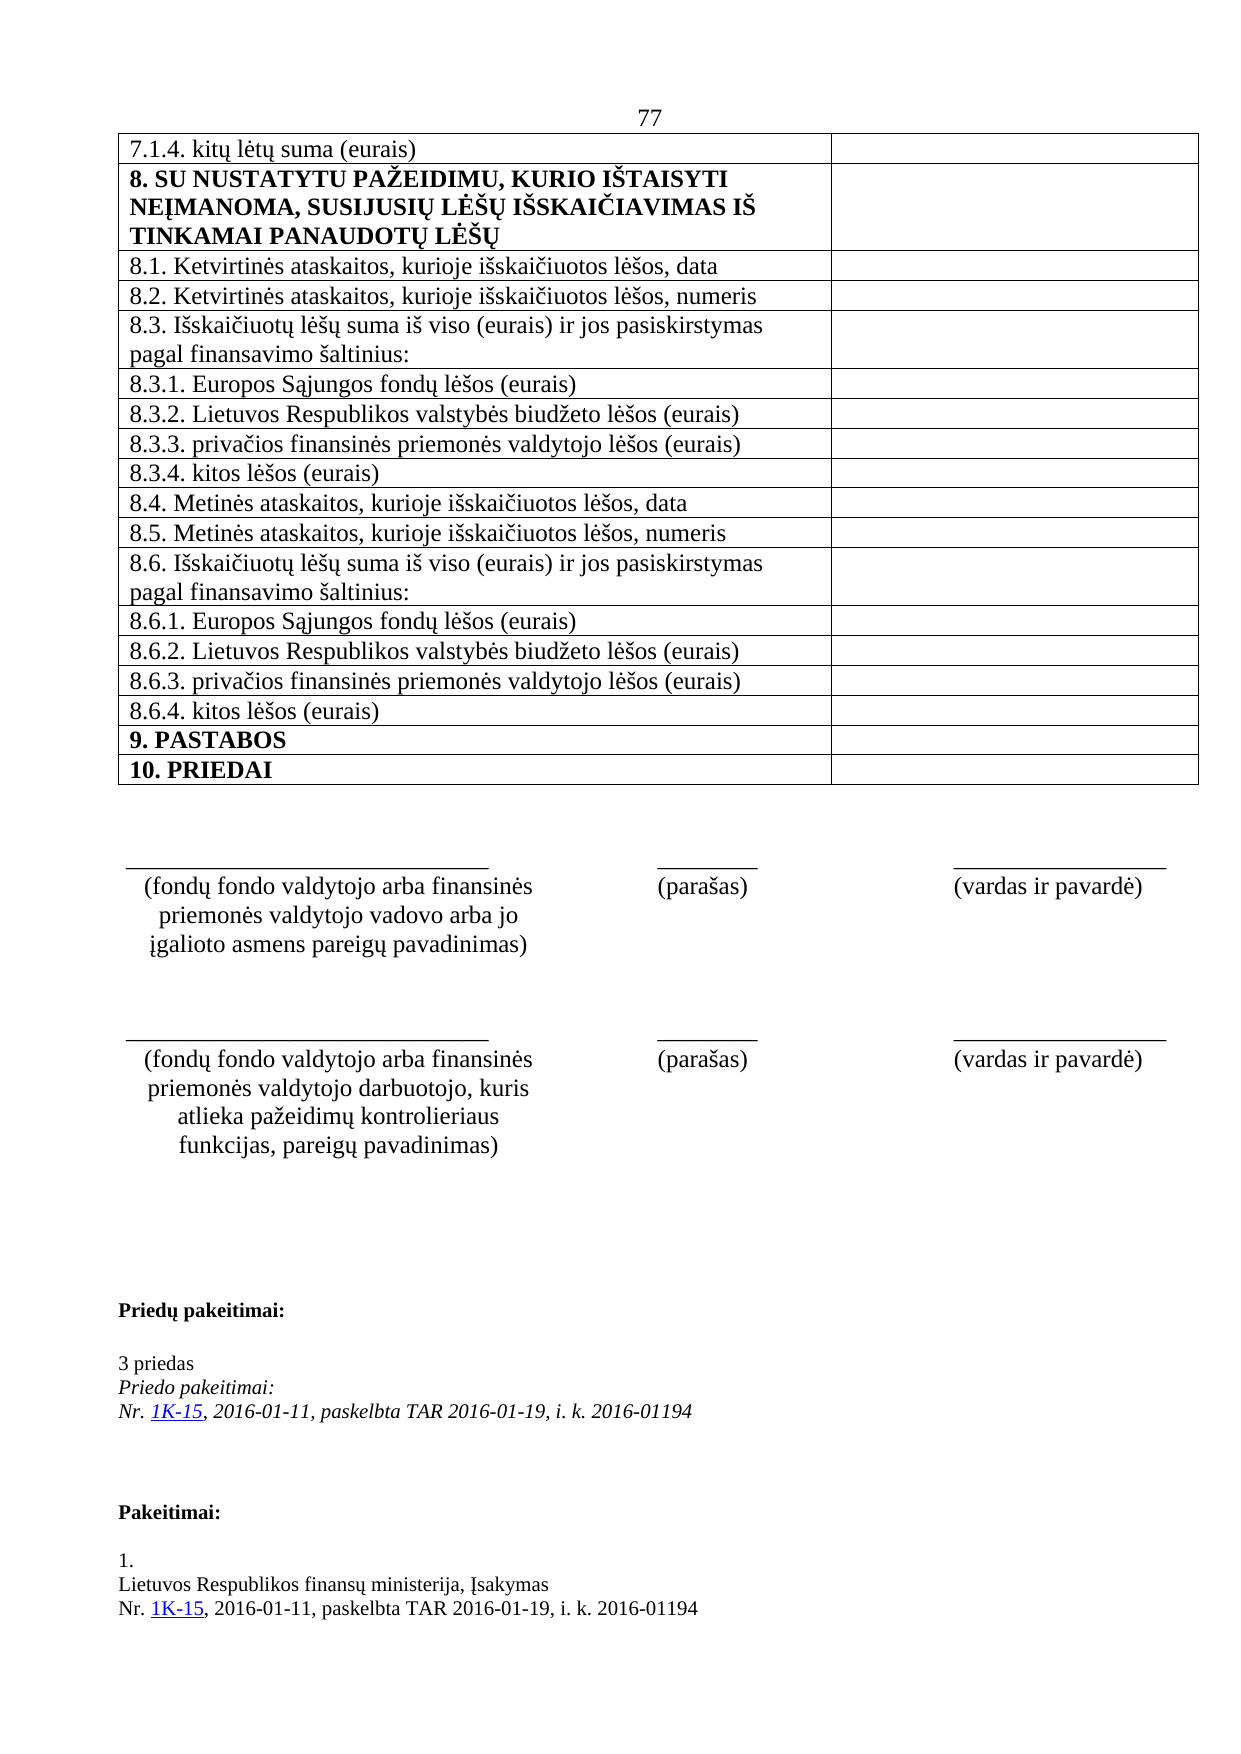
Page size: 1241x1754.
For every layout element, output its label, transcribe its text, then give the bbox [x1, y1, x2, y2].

table_cell [832, 311, 1198, 368]
table_cell [832, 636, 1198, 665]
table_cell [562, 1044, 646, 1159]
table_cell 8.6.1. Europos Sąjungos fondų lėšos (eurais) [119, 606, 831, 635]
table_cell [832, 429, 1198, 457]
text Pakeitimai: [118, 1500, 1181, 1524]
text Priedo pakeitimai: [118, 1375, 1181, 1399]
table_cell [832, 134, 1198, 163]
table_header [562, 843, 646, 871]
table_cell [832, 488, 1198, 517]
table_cell [832, 281, 1198, 309]
table_cell [832, 726, 1198, 754]
table_cell 8.3. Išskaičiuotų lėšų suma iš viso (eurais) ir jos pasiskirstymas pagal finansavimo šaltinius: [119, 311, 831, 368]
table_cell _____________________________ [115, 986, 562, 1044]
table_cell [832, 548, 1198, 605]
table_cell [832, 696, 1198, 724]
table_cell [822, 958, 942, 986]
text Nr. 1K-15, 2016-01-11, paskelbta TAR 2016-01-19, i. k. 2016-01194 [118, 1399, 1181, 1423]
table_cell _________________ [943, 986, 1208, 1044]
table_cell 7.1.4. kitų lėtų suma (eurais) [119, 134, 831, 163]
table_cell (parašas) [646, 1044, 822, 1159]
table_cell (fondų fondo valdytojo arba finansinės priemonės valdytojo darbuotojo, kuris atlieka pažeidimų kontrolieriaus funkcijas, pareigų pavadinimas) [115, 1044, 562, 1159]
table_cell [832, 606, 1198, 635]
table_cell [832, 251, 1198, 280]
table_cell [832, 518, 1198, 547]
table_cell (vardas ir pavardė) [943, 1044, 1208, 1159]
table_cell [832, 164, 1198, 250]
table_cell [562, 871, 646, 958]
table_cell 8.5. Metinės ataskaitos, kurioje išskaičiuotos lėšos, numeris [119, 518, 831, 547]
table_header _____________________________ [115, 843, 562, 871]
table_cell 8.3.3. privačios finansinės priemonės valdytojo lėšos (eurais) [119, 429, 831, 457]
table_cell [832, 369, 1198, 398]
table_cell 8. SU NUSTATYTU PAŽEIDIMU, KURIO IŠTAISYTI NEĮMANOMA, SUSIJUSIŲ LĖŠŲ IŠSKAIČIAVIMAS IŠ TINKAMAI PANAUDOTŲ LĖŠŲ [119, 164, 831, 250]
text Nr. 1K-15, 2016-01-11, paskelbta TAR 2016-01-19, i. k. 2016-01194 [118, 1596, 1181, 1620]
table_cell [1053, 958, 1208, 986]
table_cell 10. PRIEDAI [119, 755, 831, 784]
table_cell [832, 666, 1198, 695]
text 1. [118, 1548, 1181, 1572]
table_cell [822, 1044, 942, 1159]
table_cell (fondų fondo valdytojo arba finansinės priemonės valdytojo vadovo arba jo įgalioto asmens pareigų pavadinimas) [115, 871, 562, 958]
table_cell (vardas ir pavardė) [943, 871, 1208, 958]
table_header ________ [646, 843, 822, 871]
table_header _________________ [943, 843, 1208, 871]
text Lietuvos Respublikos finansų ministerija, Įsakymas [118, 1572, 1181, 1596]
text Priedų pakeitimai: [118, 1298, 1181, 1322]
table_cell 8.6.3. privačios finansinės priemonės valdytojo lėšos (eurais) [119, 666, 831, 695]
text 3 priedas [118, 1351, 1181, 1375]
table_cell [562, 986, 646, 1044]
table_cell 8.6.4. kitos lėšos (eurais) [119, 696, 831, 724]
table_cell [943, 958, 1053, 986]
table_cell [832, 399, 1198, 428]
table_cell 8.2. Ketvirtinės ataskaitos, kurioje išskaičiuotos lėšos, numeris [119, 281, 831, 309]
table_cell (parašas) [646, 871, 822, 958]
table_cell 8.3.4. kitos lėšos (eurais) [119, 459, 831, 487]
table_cell [115, 958, 562, 986]
table_cell ________ [646, 986, 822, 1044]
table_cell [822, 986, 942, 1044]
table_cell 9. PASTABOS [119, 726, 831, 754]
table_cell 8.6. Išskaičiuotų lėšų suma iš viso (eurais) ir jos pasiskirstymas pagal finansavimo šaltinius: [119, 548, 831, 605]
table_cell 8.3.1. Europos Sąjungos fondų lėšos (eurais) [119, 369, 831, 398]
table_header [822, 843, 942, 871]
table_cell [562, 958, 646, 986]
table_cell [646, 958, 822, 986]
table_cell 8.1. Ketvirtinės ataskaitos, kurioje išskaičiuotos lėšos, data [119, 251, 831, 280]
table_cell [832, 755, 1198, 784]
table_cell 8.3.2. Lietuvos Respublikos valstybės biudžeto lėšos (eurais) [119, 399, 831, 428]
table_cell 8.6.2. Lietuvos Respublikos valstybės biudžeto lėšos (eurais) [119, 636, 831, 665]
table_cell [832, 459, 1198, 487]
table_cell [822, 871, 942, 958]
table_cell 8.4. Metinės ataskaitos, kurioje išskaičiuotos lėšos, data [119, 488, 831, 517]
